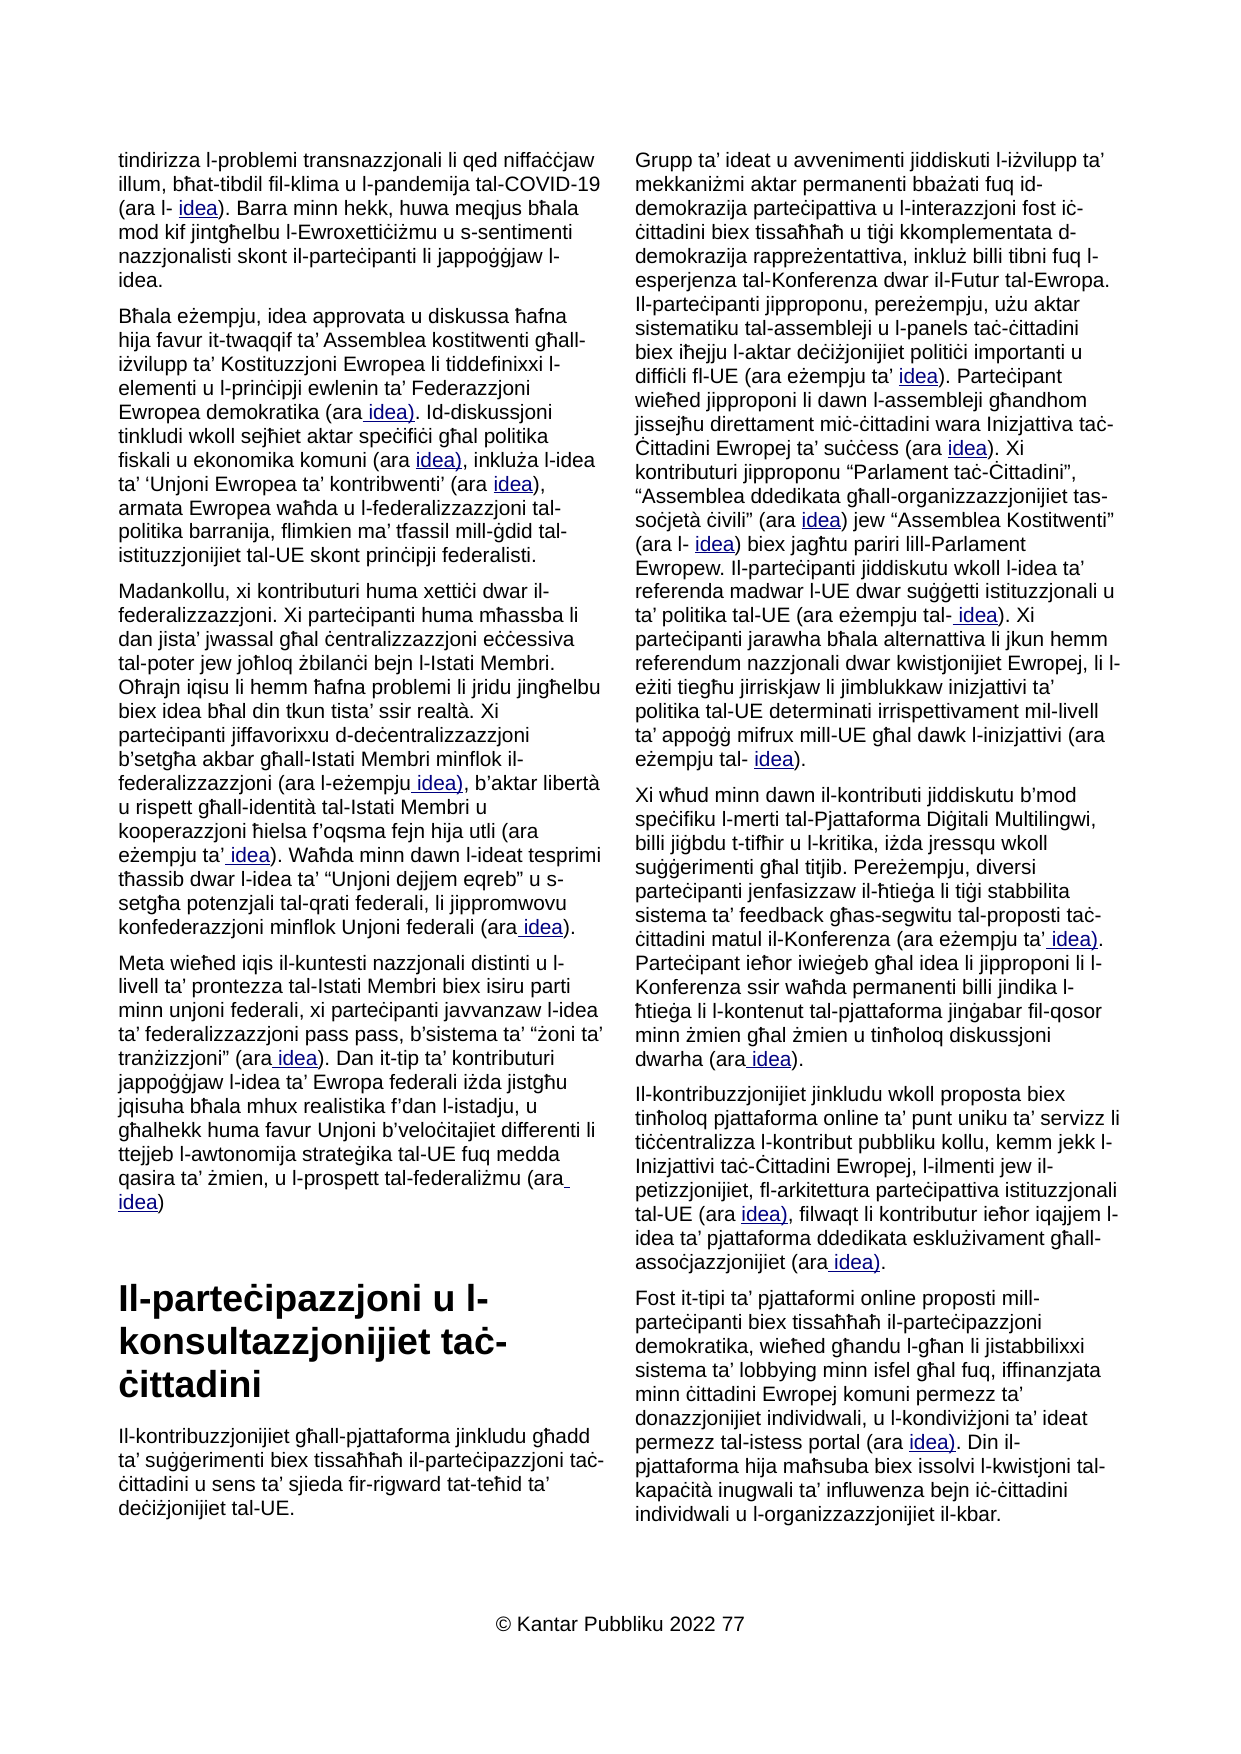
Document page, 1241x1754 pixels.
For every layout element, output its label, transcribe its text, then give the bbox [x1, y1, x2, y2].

subtitle Il-parteċipazzjoni u l-konsultazzjonijiet taċ-ċittadini [118, 1276, 605, 1406]
text Grupp ta’ ideat u avvenimenti jiddiskuti l-iżvilupp ta’ mekkaniżmi aktar permanenti bbażati fuq id-demokrazija parteċipattiva u l-interazzjoni fost iċ-ċittadini biex tissaħħaħ u tiġi kkomplementata d-demokrazija rappreżentattiva, inkluż billi tibni fuq l-esperjenza tal-Konferenza dwar il-Futur tal-Ewropa. Il-parteċipanti jipproponu, pereżempju, użu aktar sistematiku tal-assembleji u l-panels taċ-ċittadini biex iħejju l-aktar deċiżjonijiet politiċi importanti u diffiċli fl-UE (ara eżempju ta’ idea). Parteċipant wieħed jipproponi li dawn l-assembleji għandhom jissejħu direttament miċ-ċittadini wara Inizjattiva taċ-Ċittadini Ewropej ta’ suċċess (ara idea). Xi kontributuri jipproponu “Parlament taċ-Ċittadini”, “Assemblea ddedikata għall-organizzazzjonijiet tas-soċjetà ċivili” (ara idea) jew “Assemblea Kostitwenti” (ara l- idea) biex jagħtu pariri lill-Parlament Ewropew. Il-parteċipanti jiddiskutu wkoll l-idea ta’ referenda madwar l-UE dwar suġġetti istituzzjonali u ta’ politika tal-UE (ara eżempju tal- idea). Xi parteċipanti jarawha bħala alternattiva li jkun hemm referendum nazzjonali dwar kwistjonijiet Ewropej, li l-eżiti tiegħu jirriskjaw li jimblukkaw inizjattivi ta’ politika tal-UE determinati irrispettivament mil-livell ta’ appoġġ mifrux mill-UE għal dawk l-inizjattivi (ara eżempju tal- idea). [635, 148, 1122, 771]
text Bħala eżempju, idea approvata u diskussa ħafna hija favur it-twaqqif ta’ Assemblea kostitwenti għall-iżvilupp ta’ Kostituzzjoni Ewropea li tiddefinixxi l-elementi u l-prinċipji ewlenin ta’ Federazzjoni Ewropea demokratika (ara idea). Id-diskussjoni tinkludi wkoll sejħiet aktar speċifiċi għal politika fiskali u ekonomika komuni (ara idea), inkluża l-idea ta’ ‘Unjoni Ewropea ta’ kontribwenti’ (ara idea), armata Ewropea waħda u l-federalizzazzjoni tal-politika barranija, flimkien ma’ tfassil mill-ġdid tal-istituzzjonijiet tal-UE skont prinċipji federalisti. [118, 304, 605, 567]
text tindirizza l-problemi transnazzjonali li qed niffaċċjaw illum, bħat-tibdil fil-klima u l-pandemija tal-COVID-19 (ara l- idea). Barra minn hekk, huwa meqjus bħala mod kif jintgħelbu l-Ewroxettiċiżmu u s-sentimenti nazzjonalisti skont il-parteċipanti li jappoġġjaw l-idea. [118, 148, 605, 292]
text Il-kontribuzzjonijiet għall-pjattaforma jinkludu għadd ta’ suġġerimenti biex tissaħħaħ il-parteċipazzjoni taċ-ċittadini u sens ta’ sjieda fir-rigward tat-teħid ta’ deċiżjonijiet tal-UE. [118, 1424, 605, 1520]
text Fost it-tipi ta’ pjattaformi online proposti mill-parteċipanti biex tissaħħaħ il-parteċipazzjoni demokratika, wieħed għandu l-għan li jistabbilixxi sistema ta’ lobbying minn isfel għal fuq, iffinanzjata minn ċittadini Ewropej komuni permezz ta’ donazzjonijiet individwali, u l-kondiviżjoni ta’ ideat permezz tal-istess portal (ara idea). Din il-pjattaforma hija maħsuba biex issolvi l-kwistjoni tal-kapaċità inugwali ta’ influwenza bejn iċ-ċittadini individwali u l-organizzazzjonijiet il-kbar. [635, 1286, 1122, 1525]
text Meta wieħed iqis il-kuntesti nazzjonali distinti u l-livell ta’ prontezza tal-Istati Membri biex isiru parti minn unjoni federali, xi parteċipanti javvanzaw l-idea ta’ federalizzazzjoni pass pass, b’sistema ta’ “żoni ta’ tranżizzjoni” (ara idea). Dan it-tip ta’ kontributuri jappoġġjaw l-idea ta’ Ewropa federali iżda jistgħu jqisuha bħala mhux realistika f’dan l-istadju, u għalhekk huma favur Unjoni b’veloċitajiet differenti li ttejjeb l-awtonomija strateġika tal-UE fuq medda qasira ta’ żmien, u l-prospett tal-federaliżmu (ara idea) [118, 950, 605, 1214]
text Xi wħud minn dawn il-kontributi jiddiskutu b’mod speċifiku l-merti tal-Pjattaforma Diġitali Multilingwi, billi jiġbdu t-tifħir u l-kritika, iżda jressqu wkoll suġġerimenti għal titjib. Pereżempju, diversi parteċipanti jenfasizzaw il-ħtieġa li tiġi stabbilita sistema ta’ feedback għas-segwitu tal-proposti taċ-ċittadini matul il-Konferenza (ara eżempju ta’ idea). Parteċipant ieħor iwieġeb għal idea li jipproponi li l-Konferenza ssir waħda permanenti billi jindika l-ħtieġa li l-kontenut tal-pjattaforma jinġabar fil-qosor minn żmien għal żmien u tinħoloq diskussjoni dwarha (ara idea). [635, 783, 1122, 1070]
text Il-kontribuzzjonijiet jinkludu wkoll proposta biex tinħoloq pjattaforma online ta’ punt uniku ta’ servizz li tiċċentralizza l-kontribut pubbliku kollu, kemm jekk l-Inizjattivi taċ-Ċittadini Ewropej, l-ilmenti jew il-petizzjonijiet, fl-arkitettura parteċipattiva istituzzjonali tal-UE (ara idea), filwaqt li kontributur ieħor iqajjem l-idea ta’ pjattaforma ddedikata esklużivament għall-assoċjazzjonijiet (ara idea). [635, 1082, 1122, 1274]
text Madankollu, xi kontributuri huma xettiċi dwar il-federalizzazzjoni. Xi parteċipanti huma mħassba li dan jista’ jwassal għal ċentralizzazzjoni eċċessiva tal-poter jew joħloq żbilanċi bejn l-Istati Membri. Oħrajn iqisu li hemm ħafna problemi li jridu jingħelbu biex idea bħal din tkun tista’ ssir realtà. Xi parteċipanti jiffavorixxu d-deċentralizzazzjoni b’setgħa akbar għall-Istati Membri minflok il-federalizzazzjoni (ara l-eżempju idea), b’aktar libertà u rispett għall-identità tal-Istati Membri u kooperazzjoni ħielsa f’oqsma fejn hija utli (ara eżempju ta’ idea). Waħda minn dawn l-ideat tesprimi tħassib dwar l-idea ta’ “Unjoni dejjem eqreb” u s-setgħa potenzjali tal-qrati federali, li jippromwovu konfederazzjoni minflok Unjoni federali (ara idea). [118, 579, 605, 938]
